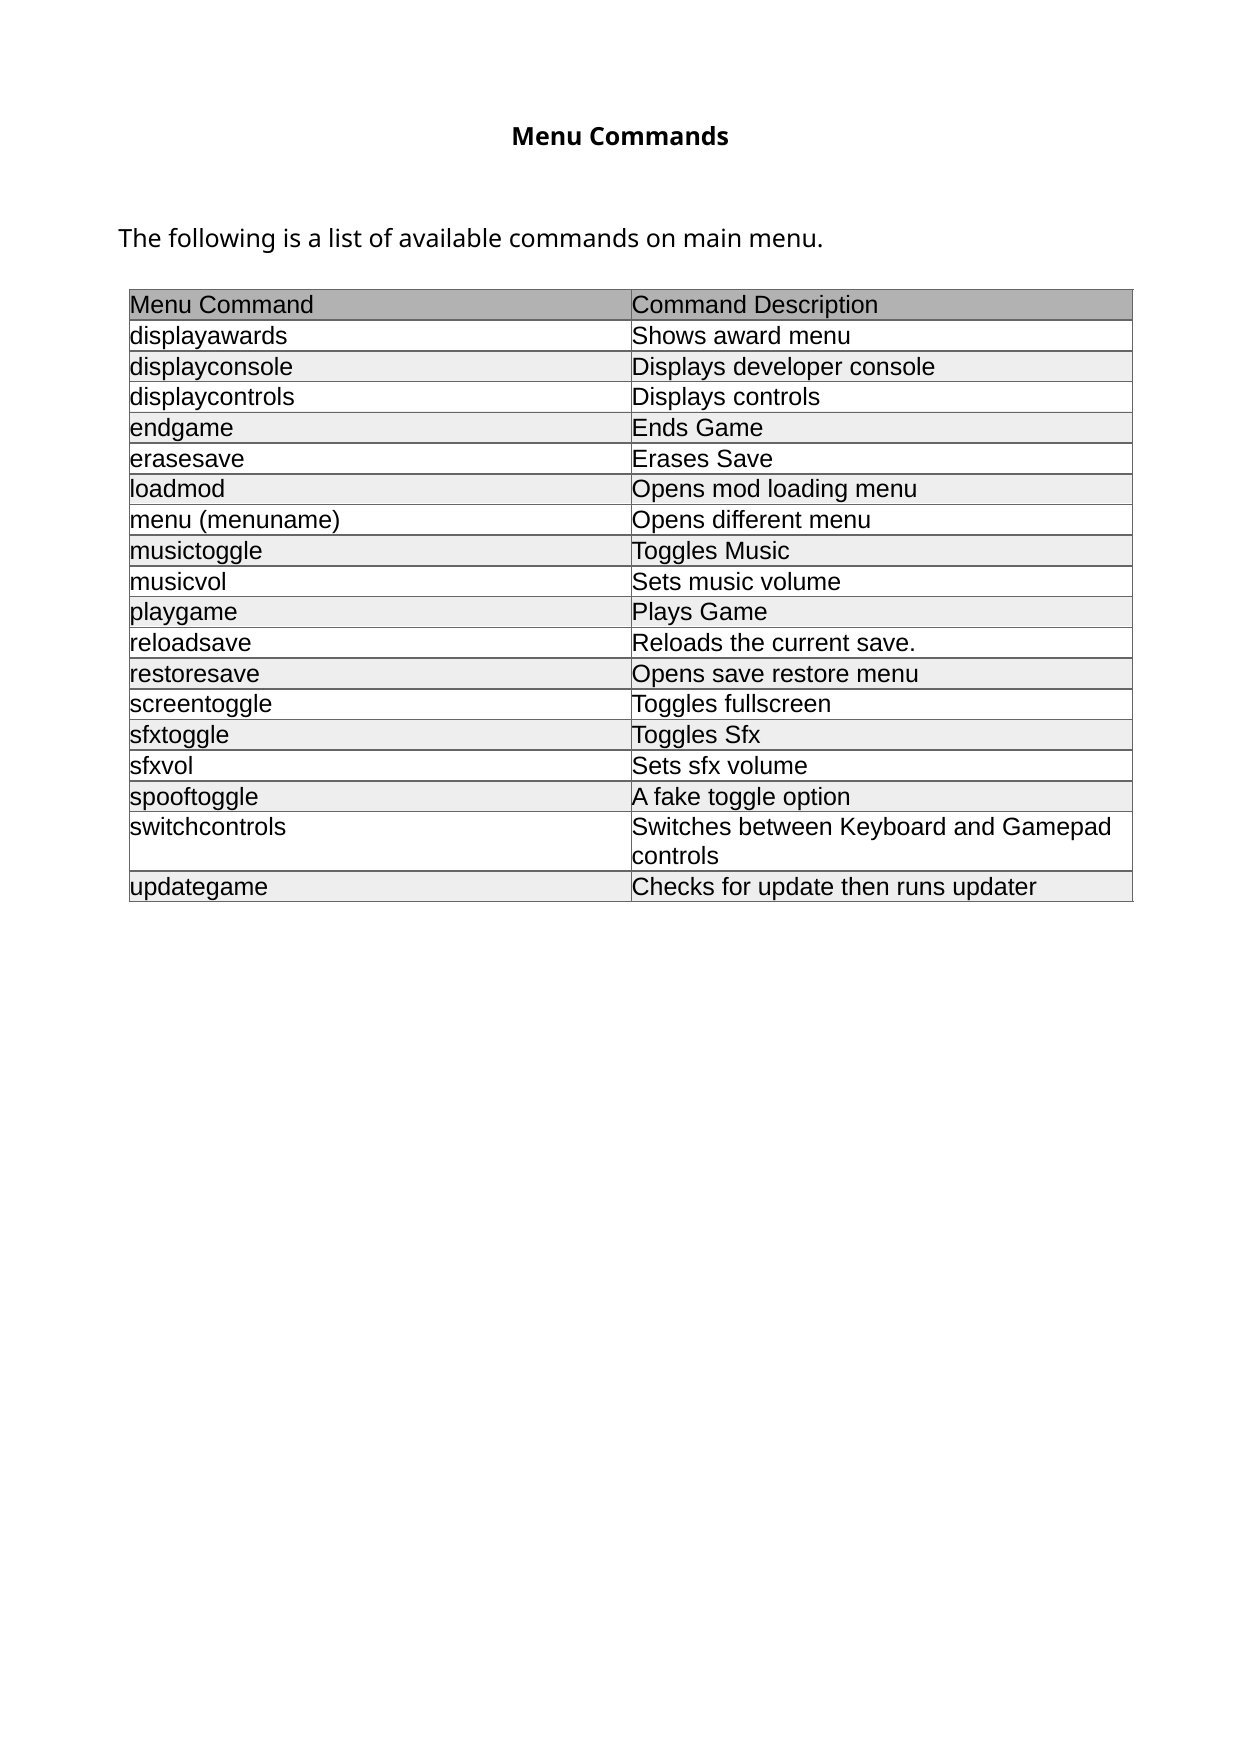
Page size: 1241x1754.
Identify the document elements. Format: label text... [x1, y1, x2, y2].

table_cell Sets sfx volume [632, 751, 1132, 780]
table_cell musictoggle [130, 536, 631, 565]
table_cell Reloads the current save. [632, 628, 1132, 657]
table_cell updategame [130, 872, 631, 901]
text The following is a list of available commands on main menu. [118, 220, 1122, 254]
table_cell sfxvol [130, 751, 631, 780]
table_cell Ends Game [632, 413, 1132, 442]
table_cell sfxtoggle [130, 720, 631, 749]
table_cell restoresave [130, 659, 631, 688]
subtitle Menu Commands [118, 118, 1122, 152]
table_cell Displays developer console [632, 352, 1132, 381]
table_cell Toggles Sfx [632, 720, 1132, 749]
table_cell menu (menuname) [130, 505, 631, 534]
table_cell A fake toggle option [632, 782, 1132, 811]
table_cell playgame [130, 597, 631, 626]
table_cell displayawards [130, 321, 631, 350]
table_cell displaycontrols [130, 382, 631, 411]
table_cell switchcontrols [130, 812, 631, 870]
table_cell spooftoggle [130, 782, 631, 811]
table_cell Toggles Music [632, 536, 1132, 565]
table_cell screentoggle [130, 690, 631, 719]
table_header Command Description [632, 290, 1132, 319]
table_cell reloadsave [130, 628, 631, 657]
table_cell displayconsole [130, 352, 631, 381]
table_cell Shows award menu [632, 321, 1132, 350]
table_cell musicvol [130, 567, 631, 596]
table_cell Opens save restore menu [632, 659, 1132, 688]
table_cell Opens mod loading menu [632, 475, 1132, 503]
table_cell Displays controls [632, 382, 1132, 411]
table_cell Opens different menu [632, 505, 1132, 534]
table_cell endgame [130, 413, 631, 442]
table_cell Switches between Keyboard and Gamepad controls [632, 812, 1132, 870]
table_cell Toggles fullscreen [632, 690, 1132, 719]
table_cell Sets music volume [632, 567, 1132, 596]
table_cell loadmod [130, 475, 631, 503]
table_cell erasesave [130, 444, 631, 473]
table_cell Checks for update then runs updater [632, 872, 1132, 901]
table_cell Plays Game [632, 597, 1132, 626]
table_cell Erases Save [632, 444, 1132, 473]
table_header Menu Command [130, 290, 631, 319]
